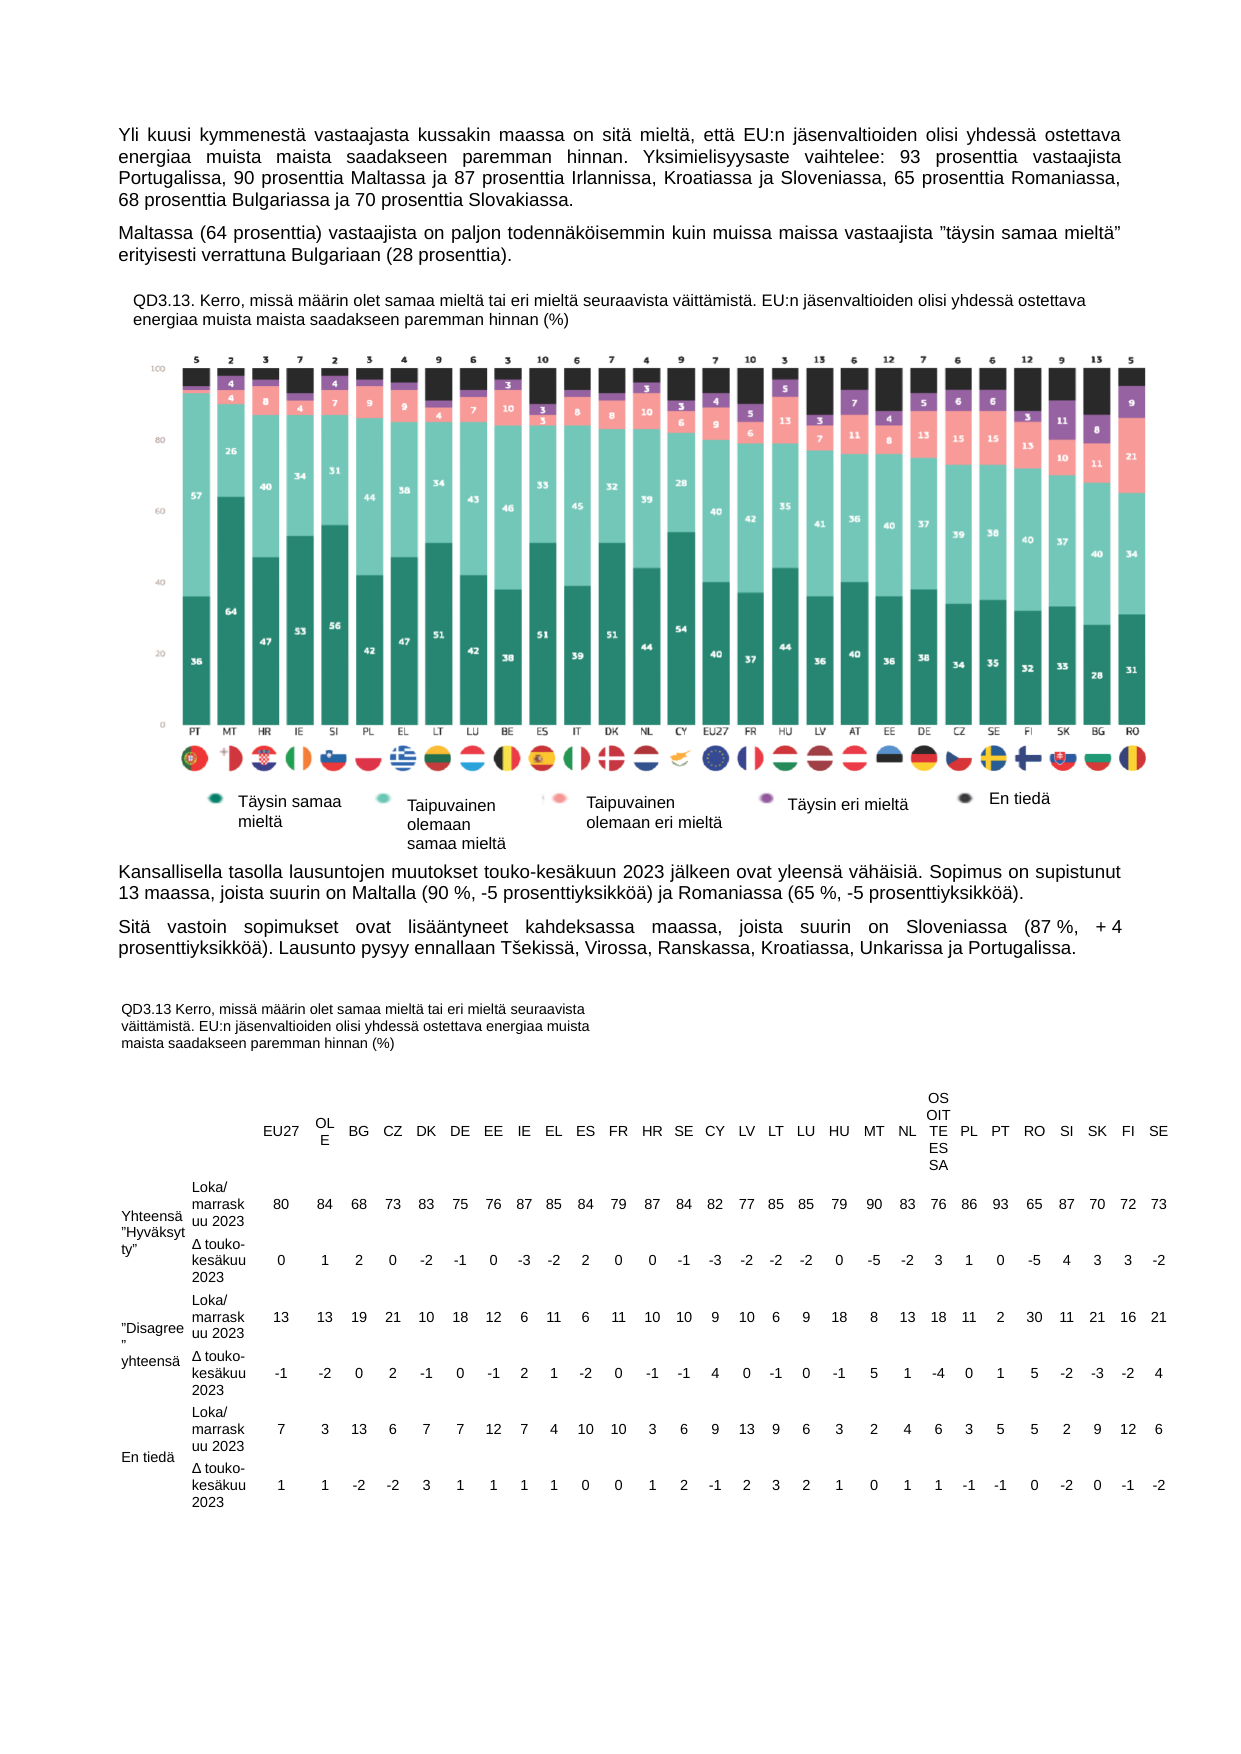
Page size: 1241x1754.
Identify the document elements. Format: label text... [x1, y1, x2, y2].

table_cell 76 [477, 1176, 510, 1232]
table_cell 85 [761, 1176, 790, 1232]
table_cell [189, 1054, 254, 1087]
table_cell 9 [790, 1289, 822, 1345]
table_cell -2 [376, 1457, 409, 1513]
table_cell Loka/marraskuu 2023 [189, 1289, 254, 1345]
table_cell 3 [761, 1457, 790, 1513]
table_cell 21 [1081, 1289, 1114, 1345]
table_cell 12 [477, 1289, 510, 1345]
table_cell 0 [477, 1233, 510, 1288]
table_cell -5 [1016, 1233, 1052, 1288]
table_cell -1 [670, 1233, 698, 1288]
table_cell [602, 1054, 635, 1087]
text Yli kuusi kymmenestä vastaajasta kussakin maassa on sitä mieltä, että EU:n jäsenvaltioiden olisi yhdessä ostettava energiaa muista maista saadakseen paremman hinnan. Yksimielisyysaste vaihtelee: 93 prosenttia vastaajista Portugalissa, 90 prosenttia Maltassa ja 87 prosenttia Irlannissa, Kroatiassa ja Sloveniassa, 65 prosenttia Romaniassa, 68 prosenttia Bulgariassa ja 70 prosenttia Slovakiassa. [118, 124, 1122, 210]
table_cell [856, 1054, 892, 1087]
table_header [635, 998, 669, 1054]
table_cell -2 [790, 1233, 822, 1288]
table_cell 6 [510, 1289, 538, 1345]
table_cell 79 [602, 1176, 635, 1232]
table_cell OLE [308, 1087, 341, 1176]
table_cell [538, 1054, 569, 1087]
table_cell 10 [569, 1401, 602, 1457]
table_cell 6 [569, 1289, 602, 1345]
table_cell 2 [569, 1233, 602, 1288]
table_cell -1 [635, 1345, 669, 1401]
table_cell [635, 1054, 669, 1087]
table_cell ”Disagree” yhteensä [118, 1289, 189, 1401]
table_cell [761, 1054, 790, 1087]
table_cell 12 [477, 1401, 510, 1457]
table_cell [670, 1054, 698, 1087]
picture [140, 350, 1154, 817]
table_cell -1 [954, 1457, 984, 1513]
table_cell -2 [1053, 1345, 1081, 1401]
table_header [822, 998, 856, 1054]
table_cell 7 [254, 1401, 308, 1457]
table_cell 0 [602, 1233, 635, 1288]
table_cell 2 [376, 1345, 409, 1401]
table_cell 4 [538, 1401, 569, 1457]
table_cell 2 [670, 1457, 698, 1513]
table_cell 21 [1142, 1289, 1175, 1345]
table_cell [409, 1054, 443, 1087]
table_cell 18 [923, 1289, 954, 1345]
table_cell 0 [376, 1233, 409, 1288]
table_cell 6 [923, 1401, 954, 1457]
table_cell 3 [954, 1401, 984, 1457]
table_cell 82 [698, 1176, 732, 1232]
table_cell 1 [538, 1457, 569, 1513]
table_header [732, 998, 761, 1054]
table_header [1081, 998, 1114, 1054]
table_cell 80 [254, 1176, 308, 1232]
table_cell 6 [761, 1289, 790, 1345]
table_cell 7 [510, 1401, 538, 1457]
table_cell FI [1114, 1087, 1142, 1176]
table_cell Yhteensä ”Hyväksytty” [118, 1176, 189, 1288]
table_cell 0 [856, 1457, 892, 1513]
table_cell 0 [254, 1233, 308, 1288]
table_cell 87 [1053, 1176, 1081, 1232]
table_cell [1053, 1054, 1081, 1087]
table_cell LU [790, 1087, 822, 1176]
table_cell [569, 1054, 602, 1087]
table_cell [822, 1054, 856, 1087]
table_cell [1081, 1054, 1114, 1087]
table_cell -2 [1142, 1457, 1175, 1513]
table_cell 16 [1114, 1289, 1142, 1345]
table_cell 70 [1081, 1176, 1114, 1232]
text Sitä vastoin sopimukset ovat lisääntyneet kahdeksassa maassa, joista suurin on Sloveniassa (87 %, + 4 prosenttiyksikköä). Lausunto pysyy ennallaan Tšekissä, Virossa, Ranskassa, Kroatiassa, Unkarissa ja Portugalissa. [118, 916, 1122, 959]
table_cell 6 [376, 1401, 409, 1457]
table_cell NL [892, 1087, 923, 1176]
table_cell -2 [892, 1233, 923, 1288]
table_cell 1 [443, 1457, 477, 1513]
table_cell CZ [376, 1087, 409, 1176]
table_cell SE [670, 1087, 698, 1176]
table_cell 0 [635, 1233, 669, 1288]
table_cell -2 [1053, 1457, 1081, 1513]
table_cell Δ touko-kesäkuu 2023 [189, 1345, 254, 1401]
table_cell 5 [1016, 1345, 1052, 1401]
table_cell 0 [602, 1345, 635, 1401]
table_cell [341, 1054, 376, 1087]
table_cell 76 [923, 1176, 954, 1232]
table_cell [790, 1054, 822, 1087]
table_cell 0 [984, 1233, 1016, 1288]
table_cell 0 [822, 1233, 856, 1288]
table_cell -3 [510, 1233, 538, 1288]
table_cell 1 [635, 1457, 669, 1513]
table_cell -3 [698, 1233, 732, 1288]
table_cell Δ touko-kesäkuu 2023 [189, 1457, 254, 1513]
table_cell 3 [409, 1457, 443, 1513]
table_cell -3 [1081, 1345, 1114, 1401]
table_cell [477, 1054, 510, 1087]
table_cell 73 [376, 1176, 409, 1232]
table_cell 8 [856, 1289, 892, 1345]
table_cell HR [635, 1087, 669, 1176]
table_cell IE [510, 1087, 538, 1176]
table_cell -2 [1142, 1233, 1175, 1288]
table_cell 87 [635, 1176, 669, 1232]
table_cell 1 [892, 1457, 923, 1513]
table_cell Δ touko-kesäkuu 2023 [189, 1233, 254, 1288]
table_cell -1 [698, 1457, 732, 1513]
table_cell 1 [822, 1457, 856, 1513]
table_cell CY [698, 1087, 732, 1176]
table_cell 86 [954, 1176, 984, 1232]
table_cell SE [1142, 1087, 1175, 1176]
table_cell [698, 1054, 732, 1087]
table_cell 2 [510, 1345, 538, 1401]
table_cell -2 [538, 1233, 569, 1288]
table_cell 84 [308, 1176, 341, 1232]
table_cell 11 [538, 1289, 569, 1345]
table_cell [1142, 1054, 1175, 1087]
table_cell PT [984, 1087, 1016, 1176]
table_header [1114, 998, 1142, 1054]
table_cell MT [856, 1087, 892, 1176]
table_cell 13 [341, 1401, 376, 1457]
table_cell 72 [1114, 1176, 1142, 1232]
table_cell 21 [376, 1289, 409, 1345]
table_cell 5 [856, 1345, 892, 1401]
table_cell 4 [698, 1345, 732, 1401]
table_cell -2 [341, 1457, 376, 1513]
table_cell [376, 1054, 409, 1087]
table_cell -1 [984, 1457, 1016, 1513]
table_cell 0 [954, 1345, 984, 1401]
table_cell -1 [1114, 1457, 1142, 1513]
table_cell [308, 1054, 341, 1087]
table_header [670, 998, 698, 1054]
table_cell 2 [1053, 1401, 1081, 1457]
table_cell 13 [308, 1289, 341, 1345]
table_cell EL [538, 1087, 569, 1176]
table_cell [984, 1054, 1016, 1087]
table_cell 68 [341, 1176, 376, 1232]
table_cell 73 [1142, 1176, 1175, 1232]
table_cell 85 [790, 1176, 822, 1232]
table_cell [1016, 1054, 1052, 1087]
table_cell [732, 1054, 761, 1087]
table_cell 1 [308, 1457, 341, 1513]
table_cell FR [602, 1087, 635, 1176]
table_cell 3 [635, 1401, 669, 1457]
table_cell Loka/marraskuu 2023 [189, 1176, 254, 1232]
table_cell 11 [954, 1289, 984, 1345]
table_cell 9 [698, 1289, 732, 1345]
table_cell EU27 [254, 1087, 308, 1176]
table_cell [510, 1054, 538, 1087]
table_header [984, 998, 1016, 1054]
table_cell 6 [790, 1401, 822, 1457]
table_header [1142, 998, 1175, 1054]
table_cell [118, 1087, 189, 1176]
table_cell 1 [984, 1345, 1016, 1401]
table_cell 5 [984, 1401, 1016, 1457]
table_header [790, 998, 822, 1054]
table_cell 2 [732, 1457, 761, 1513]
table_cell 0 [1016, 1457, 1052, 1513]
table_cell [443, 1054, 477, 1087]
table_header [892, 998, 923, 1054]
table_cell DE [443, 1087, 477, 1176]
table_cell 2 [790, 1457, 822, 1513]
table_cell 90 [856, 1176, 892, 1232]
table_cell 2 [341, 1233, 376, 1288]
table_cell 1 [923, 1457, 954, 1513]
table_cell 1 [510, 1457, 538, 1513]
table_cell -1 [254, 1345, 308, 1401]
table_cell RO [1016, 1087, 1052, 1176]
table_cell [118, 1054, 189, 1087]
table_header [761, 998, 790, 1054]
table_cell 10 [602, 1401, 635, 1457]
table_cell 4 [1053, 1233, 1081, 1288]
table_cell DK [409, 1087, 443, 1176]
table_cell 85 [538, 1176, 569, 1232]
table_cell 93 [984, 1176, 1016, 1232]
table_cell ES [569, 1087, 602, 1176]
table_cell 6 [670, 1401, 698, 1457]
table_cell [1114, 1054, 1142, 1087]
table_cell [189, 1087, 254, 1176]
table_cell 3 [822, 1401, 856, 1457]
table_cell 0 [443, 1345, 477, 1401]
table_cell 7 [409, 1401, 443, 1457]
table_cell 2 [856, 1401, 892, 1457]
table_cell -2 [732, 1233, 761, 1288]
table_cell 1 [477, 1457, 510, 1513]
table_header [954, 998, 984, 1054]
table_cell 0 [790, 1345, 822, 1401]
table_cell -1 [443, 1233, 477, 1288]
table_header [923, 998, 954, 1054]
table_cell 3 [923, 1233, 954, 1288]
table_header [856, 998, 892, 1054]
table_cell 18 [443, 1289, 477, 1345]
table_cell 79 [822, 1176, 856, 1232]
table_cell 9 [698, 1401, 732, 1457]
table_header [698, 998, 732, 1054]
table_cell [892, 1054, 923, 1087]
table_cell 1 [254, 1457, 308, 1513]
table_cell LV [732, 1087, 761, 1176]
table_cell 3 [308, 1401, 341, 1457]
table_cell 30 [1016, 1289, 1052, 1345]
table_cell 0 [1081, 1457, 1114, 1513]
text Kansallisella tasolla lausuntojen muutokset touko-kesäkuun 2023 jälkeen ovat yleensä vähäisiä. Sopimus on supistunut 13 maassa, joista suurin on Maltalla (90 %, -5 prosenttiyksikköä) ja Romaniassa (65 %, -5 prosenttiyksikköä). [118, 277, 1122, 904]
table_cell -1 [477, 1345, 510, 1401]
table_cell 2 [984, 1289, 1016, 1345]
table_cell 3 [1081, 1233, 1114, 1288]
table_cell LT [761, 1087, 790, 1176]
table_cell -1 [761, 1345, 790, 1401]
table_cell 18 [822, 1289, 856, 1345]
table_cell -2 [569, 1345, 602, 1401]
table_cell HU [822, 1087, 856, 1176]
table_cell -2 [308, 1345, 341, 1401]
table_cell 11 [1053, 1289, 1081, 1345]
table_cell 84 [569, 1176, 602, 1232]
table_cell -1 [670, 1345, 698, 1401]
table_cell [254, 1054, 308, 1087]
table_cell En tiedä [118, 1401, 189, 1513]
table_cell 1 [538, 1345, 569, 1401]
table_cell -5 [856, 1233, 892, 1288]
table_cell 0 [569, 1457, 602, 1513]
table_cell 75 [443, 1176, 477, 1232]
table_cell 1 [308, 1233, 341, 1288]
table_cell SI [1053, 1087, 1081, 1176]
table_cell 13 [732, 1401, 761, 1457]
table_cell BG [341, 1087, 376, 1176]
table_cell 10 [409, 1289, 443, 1345]
table_cell 9 [761, 1401, 790, 1457]
table_cell 83 [409, 1176, 443, 1232]
table_cell 10 [732, 1289, 761, 1345]
table_cell -1 [822, 1345, 856, 1401]
text Maltassa (64 prosenttia) vastaajista on paljon todennäköisemmin kuin muissa maissa vastaajista ”täysin samaa mieltä” erityisesti verrattuna Bulgariaan (28 prosenttia). [118, 222, 1122, 265]
table_cell 4 [892, 1401, 923, 1457]
table_cell [923, 1054, 954, 1087]
table_header [1053, 998, 1081, 1054]
table_cell 1 [954, 1233, 984, 1288]
table_cell -4 [923, 1345, 954, 1401]
table_cell 7 [443, 1401, 477, 1457]
table_cell 65 [1016, 1176, 1052, 1232]
table_cell 5 [1016, 1401, 1052, 1457]
table_cell -2 [409, 1233, 443, 1288]
table_header [1016, 998, 1052, 1054]
table_cell 0 [341, 1345, 376, 1401]
table_cell 84 [670, 1176, 698, 1232]
table_cell 19 [341, 1289, 376, 1345]
table_cell 13 [254, 1289, 308, 1345]
table_cell 77 [732, 1176, 761, 1232]
table_cell Loka/marraskuu 2023 [189, 1401, 254, 1457]
table_cell 1 [892, 1345, 923, 1401]
table_cell 4 [1142, 1345, 1175, 1401]
table_cell 83 [892, 1176, 923, 1232]
table_cell SK [1081, 1087, 1114, 1176]
table_cell 6 [1142, 1401, 1175, 1457]
table_cell 0 [732, 1345, 761, 1401]
table_cell PL [954, 1087, 984, 1176]
table_cell EE [477, 1087, 510, 1176]
table_cell -2 [1114, 1345, 1142, 1401]
table_header QD3.13 Kerro, missä määrin olet samaa mieltä tai eri mieltä seuraavista väittämistä. EU:n jäsenvaltioiden olisi yhdessä ostettava energiaa muista maista saadakseen paremman hinnan (%) [118, 998, 635, 1054]
table_cell 11 [602, 1289, 635, 1345]
table_cell [954, 1054, 984, 1087]
table_cell OSOITTEESSA [923, 1087, 954, 1176]
table_cell 12 [1114, 1401, 1142, 1457]
table_cell 10 [670, 1289, 698, 1345]
table_cell 87 [510, 1176, 538, 1232]
table_cell 13 [892, 1289, 923, 1345]
table_cell 3 [1114, 1233, 1142, 1288]
table_cell 9 [1081, 1401, 1114, 1457]
table_cell 0 [602, 1457, 635, 1513]
table_cell -1 [409, 1345, 443, 1401]
table_cell 10 [635, 1289, 669, 1345]
table_cell -2 [761, 1233, 790, 1288]
